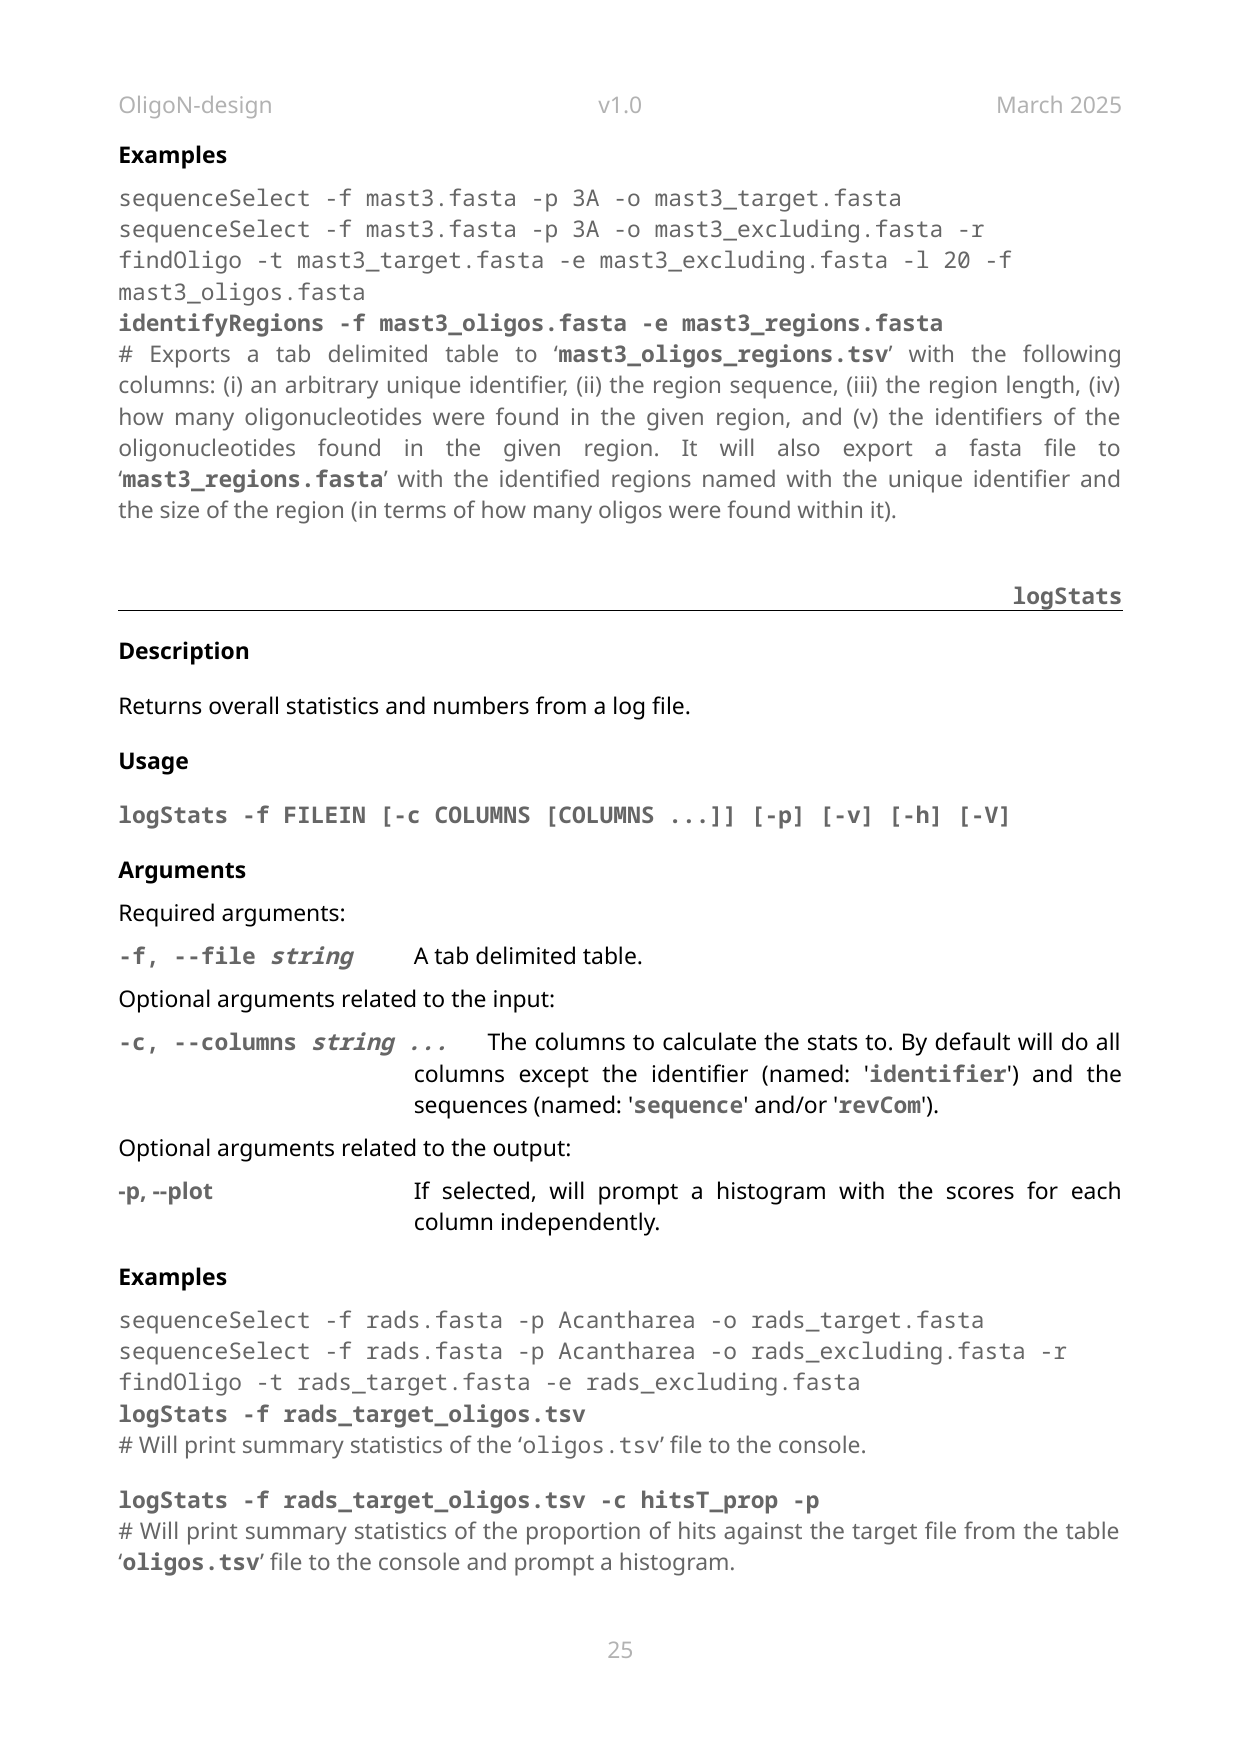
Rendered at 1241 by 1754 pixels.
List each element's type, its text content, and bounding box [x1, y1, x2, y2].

text Optional arguments related to the input: [118, 983, 1122, 1014]
text findOligo -t mast3_target.fasta -e mast3_excluding.fasta -l 20 -f mast3_oligos.fasta [118, 244, 1122, 307]
text Returns overall statistics and numbers from a log file. [118, 690, 1122, 721]
text findOligo -t rads_target.fasta -e rads_excluding.fasta [118, 1366, 1122, 1398]
text sequenceSelect -f mast3.fasta -p 3A -o mast3_excluding.fasta -r [118, 213, 1122, 244]
text Description [118, 635, 1122, 666]
text logStats -f FILEIN [-c COLUMNS [COLUMNS ...]] [-p] [-v] [-h] [-V] [118, 799, 1122, 831]
text # Exports a tab delimited table to ‘mast3_oligos_regions.tsv’ with the following columns: (i) an arbitrary unique identifier, (ii) the region sequence, (iii) the region length, (iv) how many oligonucleotides were found in the given region, and (v) the identifiers of the oligonucleotides found in the given region. It will also export a fasta file to ‘mast3_regions.fasta’ with the identified regions named with the unique identifier and the size of the region (in terms of how many oligos were found within it). [118, 338, 1122, 525]
text -p, --plot If selected, will prompt a histogram with the scores for each column independently. [118, 1175, 1122, 1237]
text identifyRegions -f mast3_oligos.fasta -e mast3_regions.fasta [118, 307, 1122, 338]
text # Will print summary statistics of the ‘oligos.tsv’ file to the console. [118, 1429, 1122, 1460]
text -c, --columns string ... The columns to calculate the stats to. By default will do all columns except the identifier (named: 'identifier') and the sequences (named: 'sequence' and/or 'revCom'). [118, 1026, 1122, 1120]
text Examples [118, 1261, 1122, 1292]
text sequenceSelect -f rads.fasta -p Acantharea -o rads_target.fasta [118, 1304, 1122, 1335]
text sequenceSelect -f mast3.fasta -p 3A -o mast3_target.fasta [118, 182, 1122, 213]
text Examples [118, 139, 1122, 170]
text logStats -f rads_target_oligos.tsv [118, 1398, 1122, 1429]
text Usage [118, 744, 1122, 776]
text logStats -f rads_target_oligos.tsv -c hitsT_prop -p [118, 1484, 1122, 1515]
text # Will print summary statistics of the proportion of hits against the target file from the table ‘oligos.tsv’ file to the console and prompt a histogram. [118, 1515, 1122, 1577]
text sequenceSelect -f rads.fasta -p Acantharea -o rads_excluding.fasta -r [118, 1335, 1122, 1366]
text Optional arguments related to the output: [118, 1132, 1122, 1163]
text Arguments [118, 854, 1122, 885]
text Required arguments: [118, 897, 1122, 928]
text -f, --file string A tab delimited table. [118, 940, 1122, 971]
text logStats [118, 580, 1122, 610]
